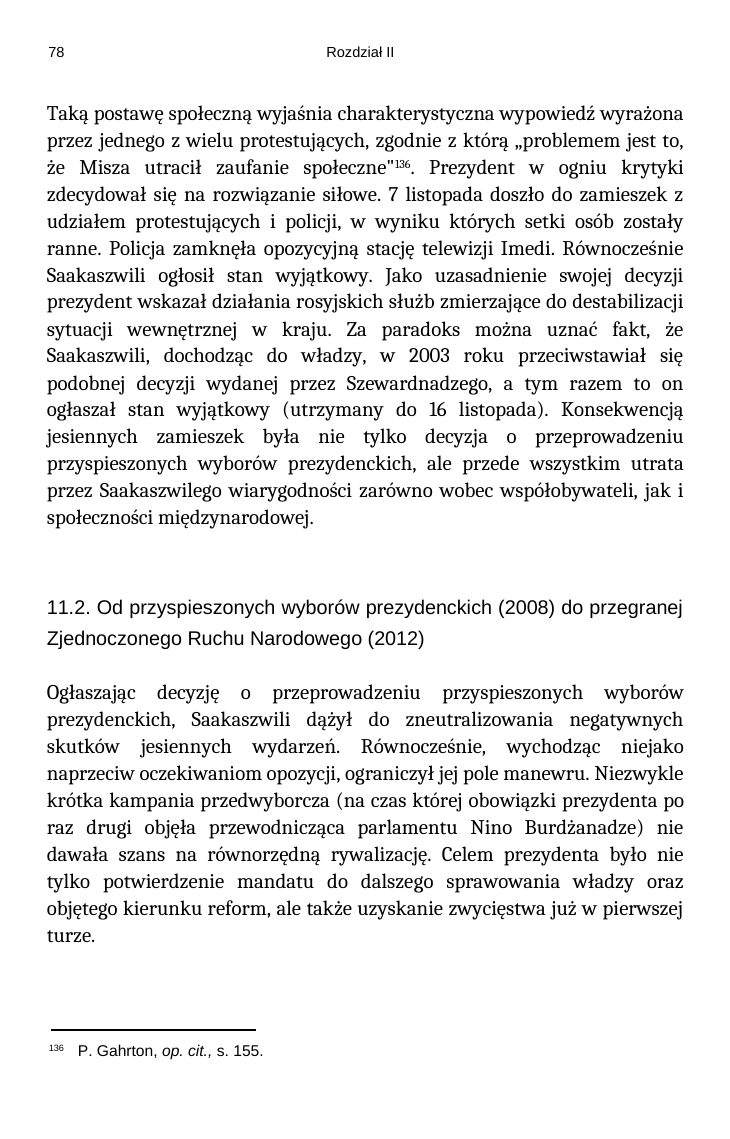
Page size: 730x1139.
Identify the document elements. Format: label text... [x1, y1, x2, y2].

text 136 P. Gahrton, op. cit., s. 155. [49, 1041, 299, 1059]
text Taką postawę społeczną wyjaśnia charakterystyczna wypowiedź wyrażona przez jednego z wielu protestujących, zgodnie z którą „problemem jest to, że Misza utracił zaufanie społeczne"136. Prezydent w ogniu krytyki zdecydował się na rozwiązanie siłowe. 7 listopada doszło do zamieszek z udziałem protestujących i policji, w wyniku których setki osób zostały ranne. Policja zamknęła opozycyjną stację telewizji Imedi. Równocześnie Saakaszwili ogłosił stan wyjątkowy. Jako uzasadnienie swojej decyzji prezydent wskazał działania ro­syjskich służb zmierzające do destabilizacji sytuacji wewnętrznej w kraju. Za paradoks można uznać fakt, że Saakaszwili, dochodząc do władzy, w 2003 roku przeciwstawiał się podobnej decyzji wydanej przez Szewardnadzego, a tym razem to on ogłaszał stan wyjątkowy (utrzymany do 16 listopada). Konsekwencją jesiennych zamieszek była nie tylko decyzja o przeprowadzeniu przyspieszonych wyborów prezydenckich, ale przede wszystkim utrata przez Saakaszwilego wiarygodności zarówno wobec współobywateli, jak i społeczności międzynarodowej. [47, 101, 684, 530]
text Rozdział II [326, 44, 404, 61]
text 78 [48, 44, 69, 61]
text Ogłaszając decyzję o przeprowadzeniu przyspieszonych wyborów prezydenckich, Saakaszwili dążył do zneutralizowania negatywnych skutków jesiennych wydarzeń. Równocześnie, wychodząc niejako naprzeciw oczekiwaniom opozycji, ograniczył jej pole manewru. Niezwykle krótka kampania przedwyborcza (na czas której obo­wiązki prezydenta po raz drugi objęła przewodnicząca parlamentu Nino Burdżanadze) nie dawała szans na równorzędną rywalizację. Celem prezydenta było nie tylko potwierdzenie mandatu do dalsze­go sprawowania władzy oraz objętego kierunku reform, ale także uzyskanie zwycięstwa już w pierwszej turze. [47, 681, 684, 948]
text 11.2. Od przyspieszonych wyborów prezydenckich (2008) do przegranej Zjednoczonego Ruchu Narodowego (2012) [47, 596, 684, 649]
